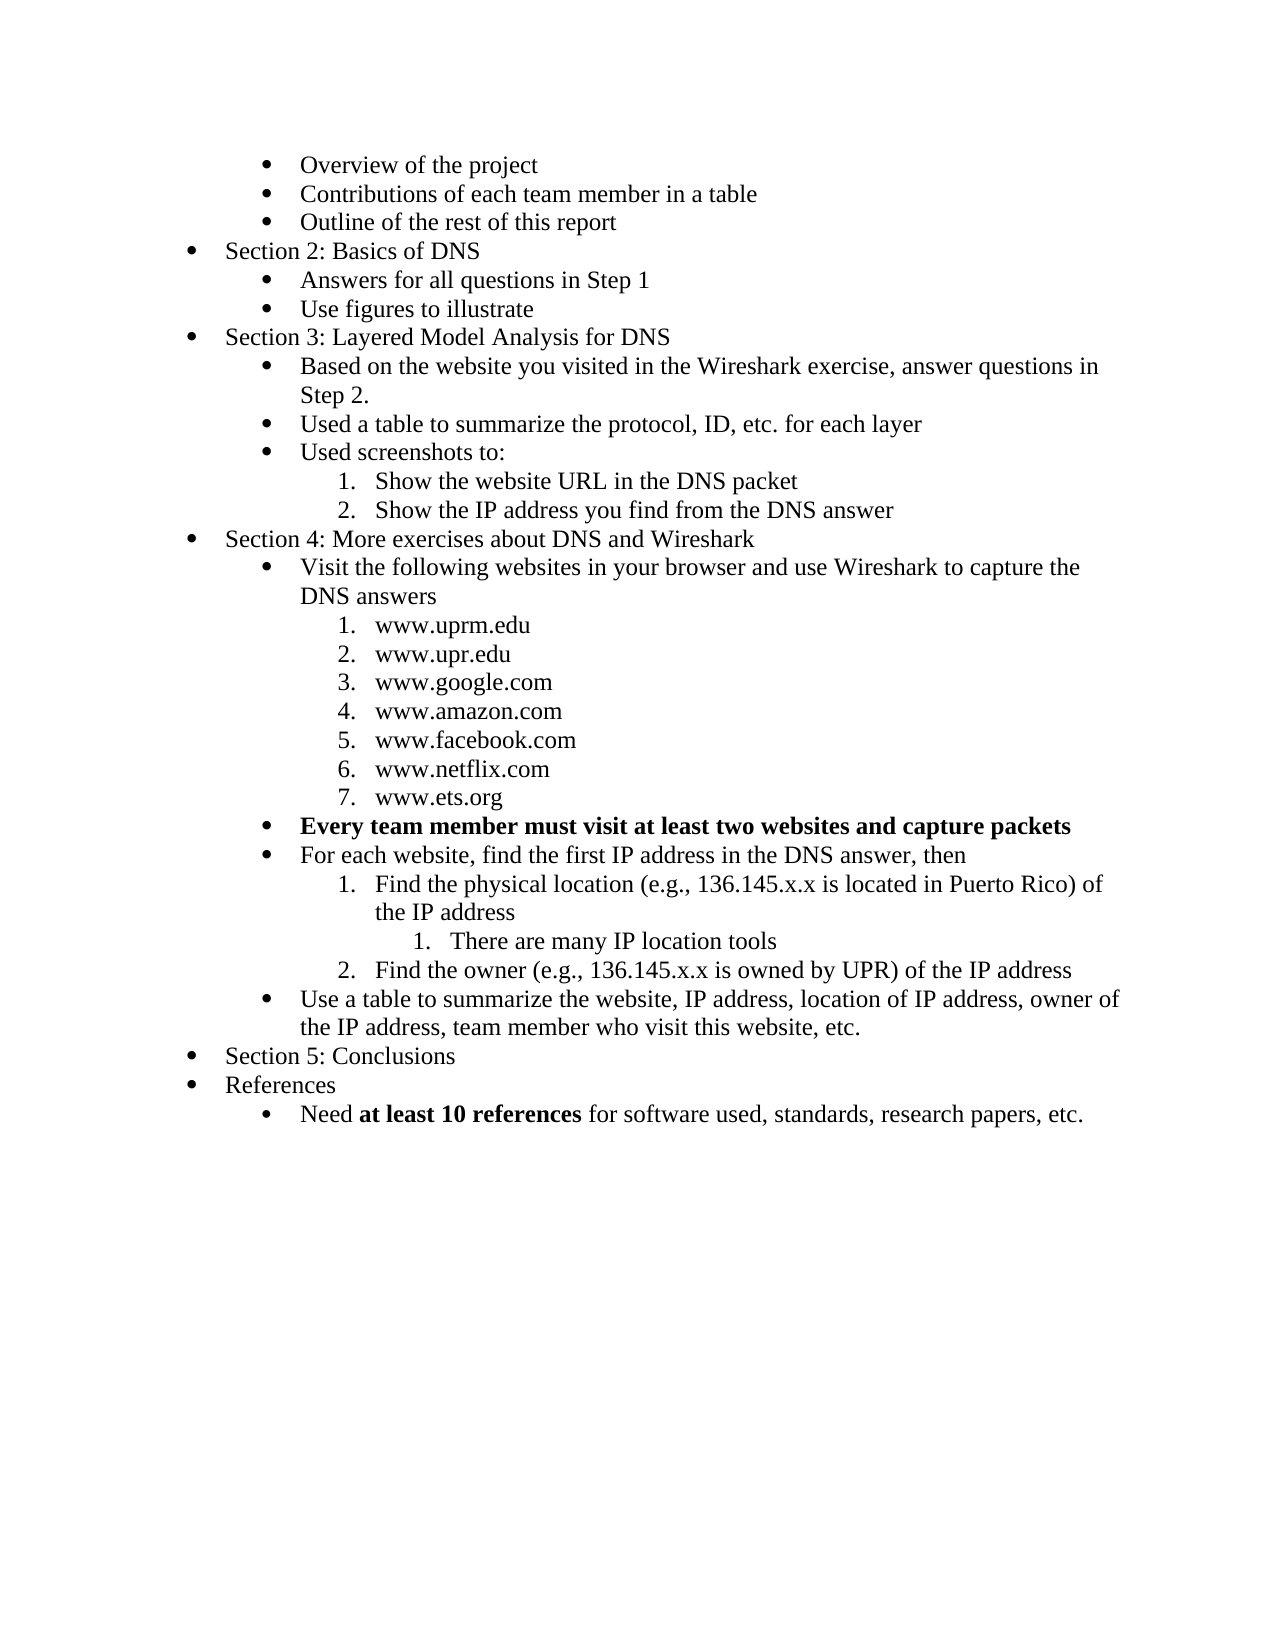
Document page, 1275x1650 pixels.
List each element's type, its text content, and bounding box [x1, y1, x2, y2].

list Section 2: Basics of DNS [187, 236, 1125, 265]
list Visit the following websites in your browser and use Wireshark to capture the DNS answers [262, 552, 1125, 610]
list Find the owner (e.g., 136.145.x.x is owned by UPR) of the IP address [337, 955, 1125, 984]
list References [187, 1070, 1125, 1099]
list Used a table to summarize the protocol, ID, etc. for each layer [262, 409, 1125, 437]
list www.amazon.com [337, 696, 1125, 725]
list www.google.com [337, 667, 1125, 696]
list Section 4: More exercises about DNS and Wireshark [187, 524, 1125, 552]
list Based on the website you visited in the Wireshark exercise, answer questions in Step 2. [262, 351, 1125, 409]
list Show the website URL in the DNS packet [337, 466, 1125, 495]
list Used screenshots to: [262, 437, 1125, 466]
list Section 5: Conclusions [187, 1041, 1125, 1070]
list Section 3: Layered Model Analysis for DNS [187, 322, 1125, 351]
list Find the physical location (e.g., 136.145.x.x is located in Puerto Rico) of the IP address [337, 869, 1125, 926]
list Overview of the project [262, 150, 1125, 179]
list www.uprm.edu [337, 610, 1125, 639]
list www.ets.org [337, 782, 1125, 811]
list Answers for all questions in Step 1 [262, 265, 1125, 294]
list Contributions of each team member in a table [262, 179, 1125, 207]
list Use figures to illustrate [262, 294, 1125, 322]
list Every team member must visit at least two websites and capture packets [262, 811, 1125, 840]
list There are many IP location tools [412, 926, 1125, 955]
list For each website, find the first IP address in the DNS answer, then [262, 840, 1125, 869]
list www.facebook.com [337, 725, 1125, 754]
list Show the IP address you find from the DNS answer [337, 495, 1125, 524]
list Use a table to summarize the website, IP address, location of IP address, owner of the IP address, team member who visit this website, etc. [262, 984, 1125, 1041]
list www.upr.edu [337, 639, 1125, 667]
list www.netflix.com [337, 754, 1125, 782]
list Outline of the rest of this report [262, 207, 1125, 236]
list Need at least 10 references for software used, standards, research papers, etc. [262, 1099, 1125, 1127]
